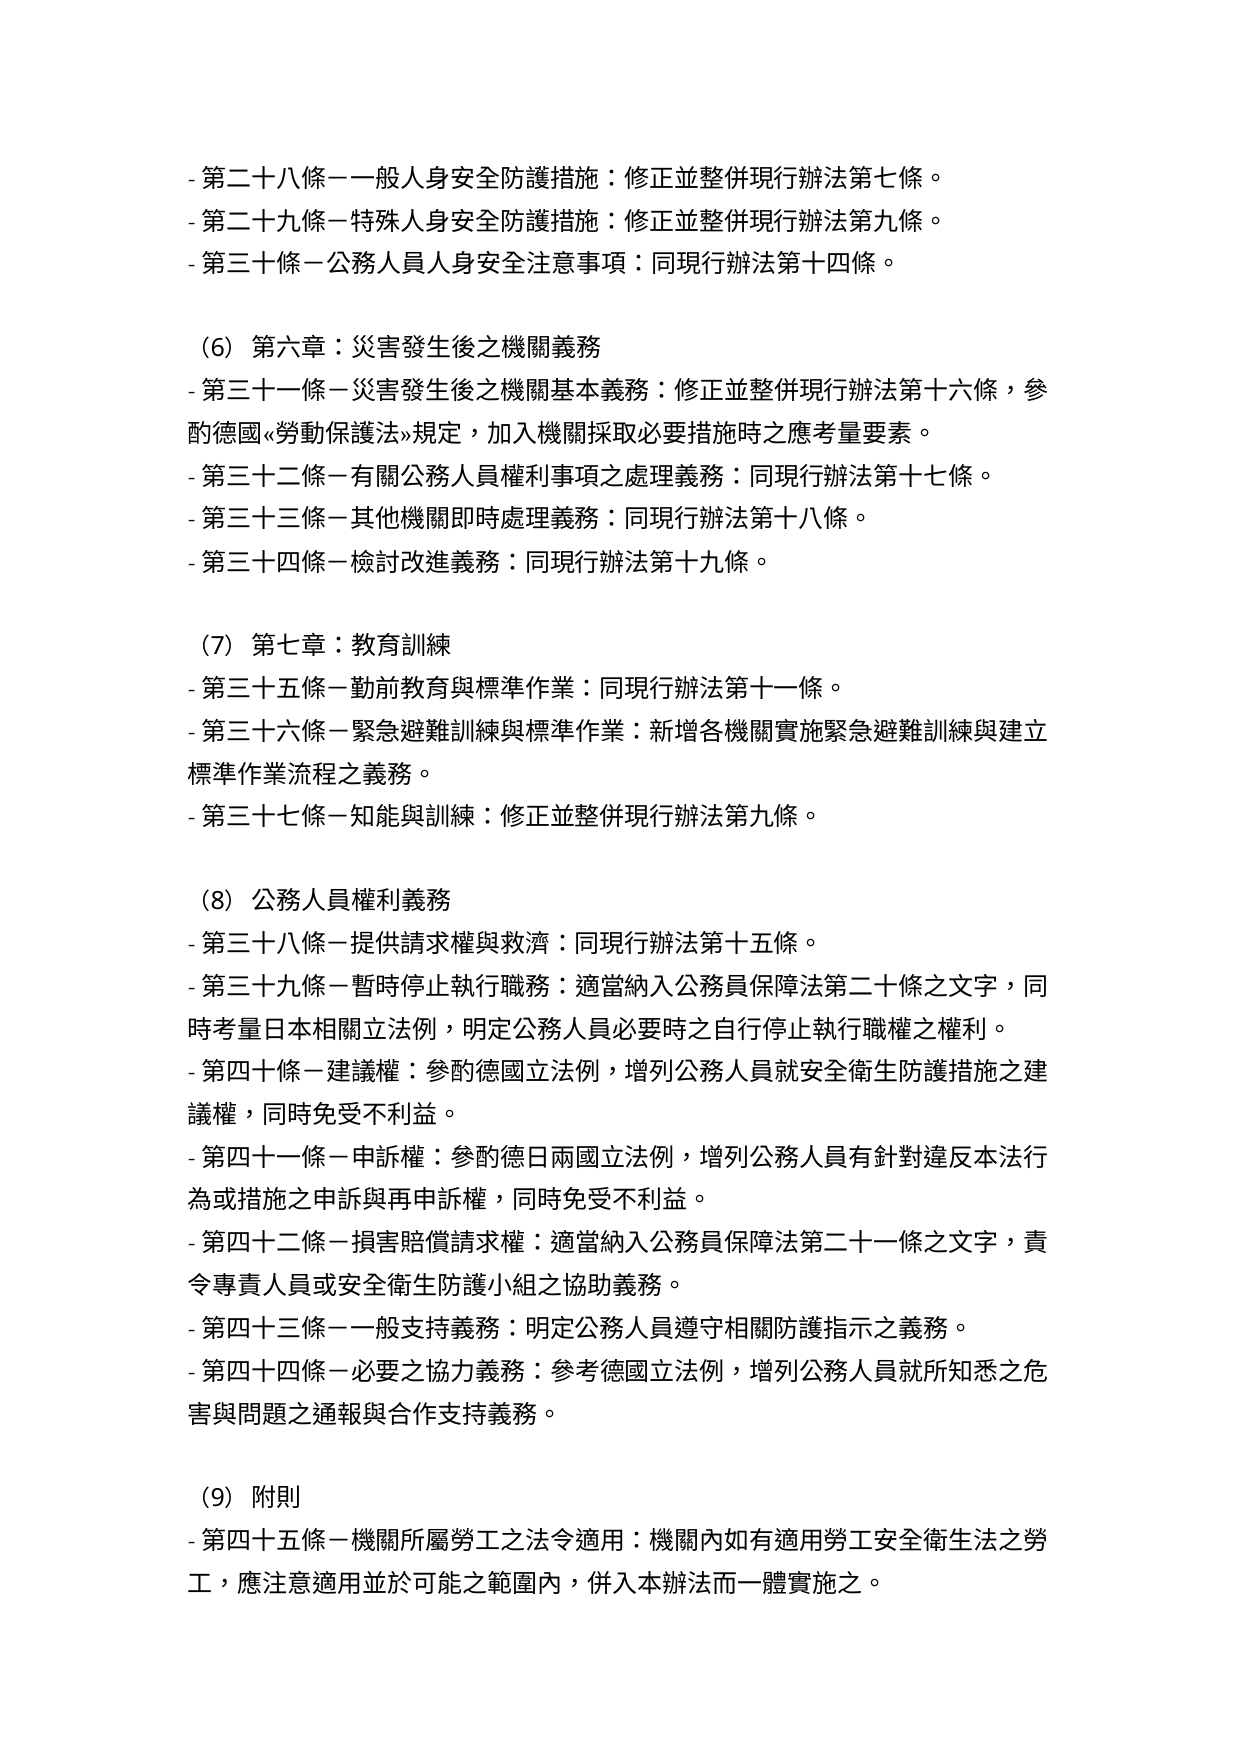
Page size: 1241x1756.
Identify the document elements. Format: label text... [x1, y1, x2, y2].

list 第三十八條－提供請求權與救濟：同現行辦法第十五條。 [187, 923, 1119, 959]
list 第四十一條－申訴權：參酌德日兩國立法例，增列公務人員有針對違反本法行為或措施之申訴與再申訴權，同時免受不利益。 [187, 1137, 1052, 1216]
list 第三十四條－檢討改進義務：同現行辦法第十九條。 [187, 542, 1119, 578]
list 第三十條－公務人員人身安全注意事項：同現行辦法第十四條。 [187, 244, 1119, 280]
list 第六章：災害發生後之機關義務 [187, 328, 1119, 364]
list 第三十九條－暫時停止執行職務：適當納入公務員保障法第二十條之文字，同時考量日本相關立法例，明定公務人員必要時之自行停止執行職權之權利。 [187, 966, 1052, 1045]
list 第二十九條－特殊人身安全防護措施：修正並整併現行辦法第九條。 [187, 201, 1119, 237]
list 第三十二條－有關公務人員權利事項之處理義務：同現行辦法第十七條。 [187, 456, 1119, 492]
list 第三十七條－知能與訓練：修正並整併現行辦法第九條。 [187, 797, 1119, 833]
list 附則 [187, 1478, 1119, 1514]
list 第二十八條－一般人身安全防護措施：修正並整併現行辦法第七條。 [187, 158, 1119, 194]
list 第三十一條－災害發生後之機關基本義務：修正並整併現行辦法第十六條，參酌德國«勞動保護法»規定，加入機關採取必要措施時之應考量要素。 [187, 370, 1052, 449]
list 第四十五條－機關所屬勞工之法令適用：機關內如有適用勞工安全衛生法之勞工，應注意適用並於可能之範圍內，併入本辦法而一體實施之。 [187, 1520, 1052, 1599]
list 第三十五條－勤前教育與標準作業：同現行辦法第十一條。 [187, 668, 1119, 704]
list 第七章：教育訓練 [187, 625, 1119, 662]
list 第四十四條－必要之協力義務：參考德國立法例，增列公務人員就所知悉之危害與問題之通報與合作支持義務。 [187, 1352, 1052, 1431]
list 第三十三條－其他機關即時處理義務：同現行辦法第十八條。 [187, 499, 1119, 535]
list 第四十三條－一般支持義務：明定公務人員遵守相關防護指示之義務。 [187, 1308, 1119, 1345]
list 公務人員權利義務 [187, 880, 1119, 916]
list 第四十二條－損害賠償請求權：適當納入公務員保障法第二十一條之文字，責令專責人員或安全衛生防護小組之協助義務。 [187, 1223, 1052, 1302]
list 第四十條－建議權：參酌德國立法例，增列公務人員就安全衛生防護措施之建議權，同時免受不利益。 [187, 1052, 1052, 1131]
list 第三十六條－緊急避難訓練與標準作業：新增各機關實施緊急避難訓練與建立標準作業流程之義務。 [187, 711, 1052, 790]
